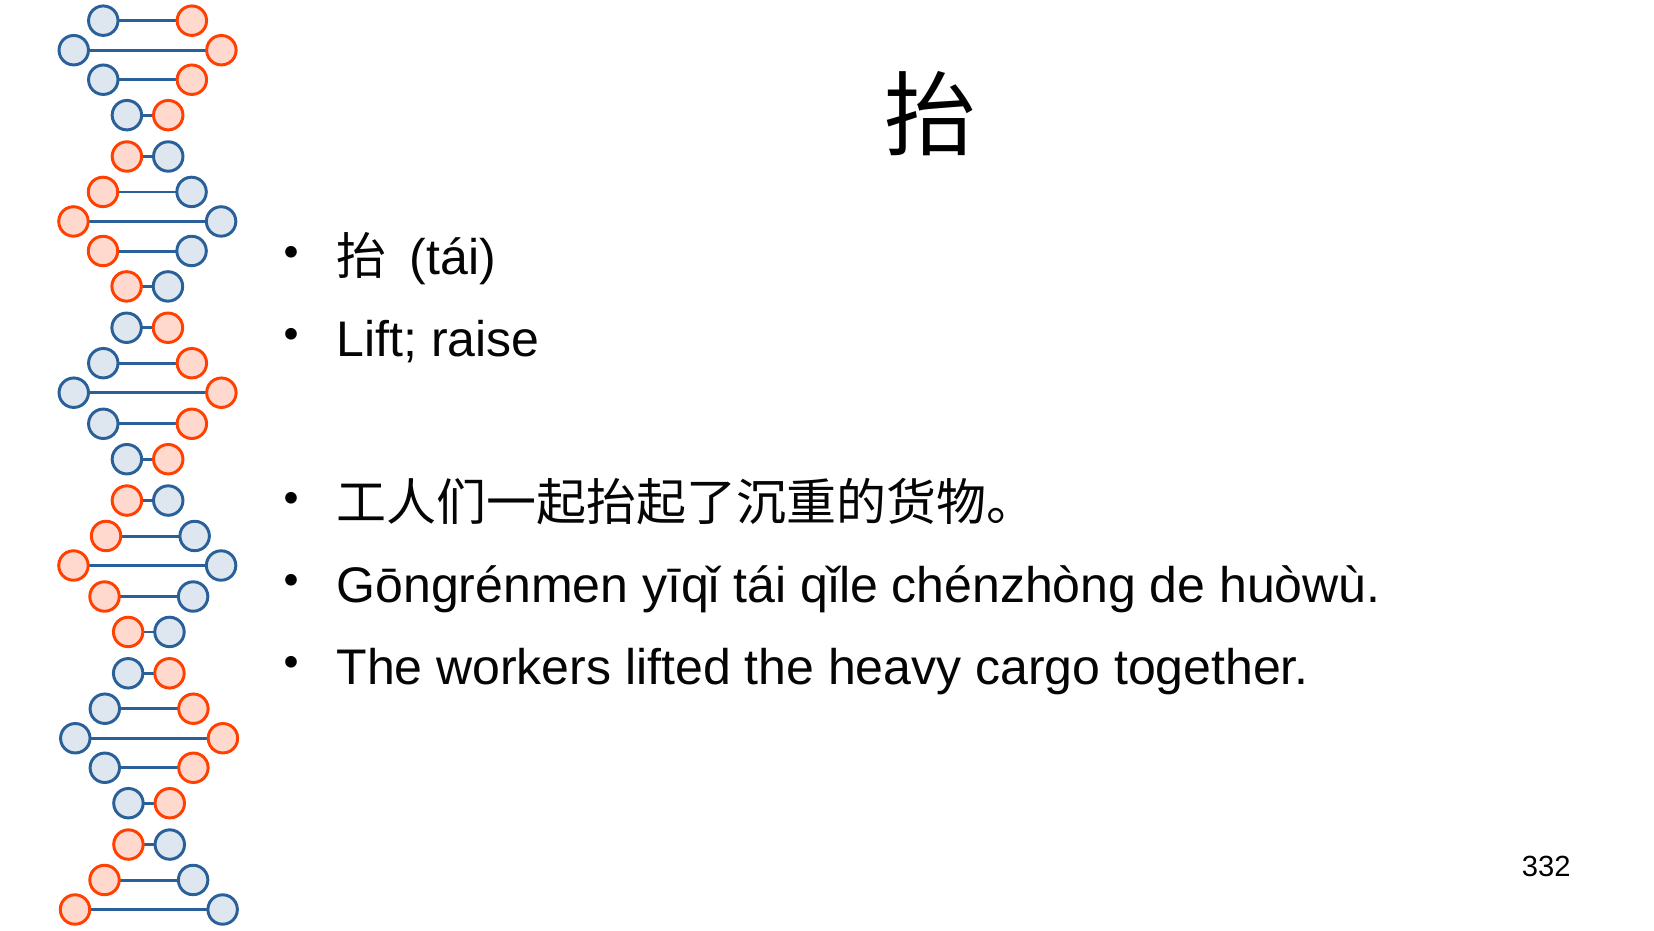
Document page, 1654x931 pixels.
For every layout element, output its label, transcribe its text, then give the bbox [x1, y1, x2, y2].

list 抬 (tái) Lift; raise 工人们一起抬起了沉重的货物。 Gōngrénmen yīqǐ tái qǐle chénzhòng de huòwù. The workers lifted the heavy cargo together. [265, 224, 1595, 764]
title 抬 [265, 35, 1595, 189]
